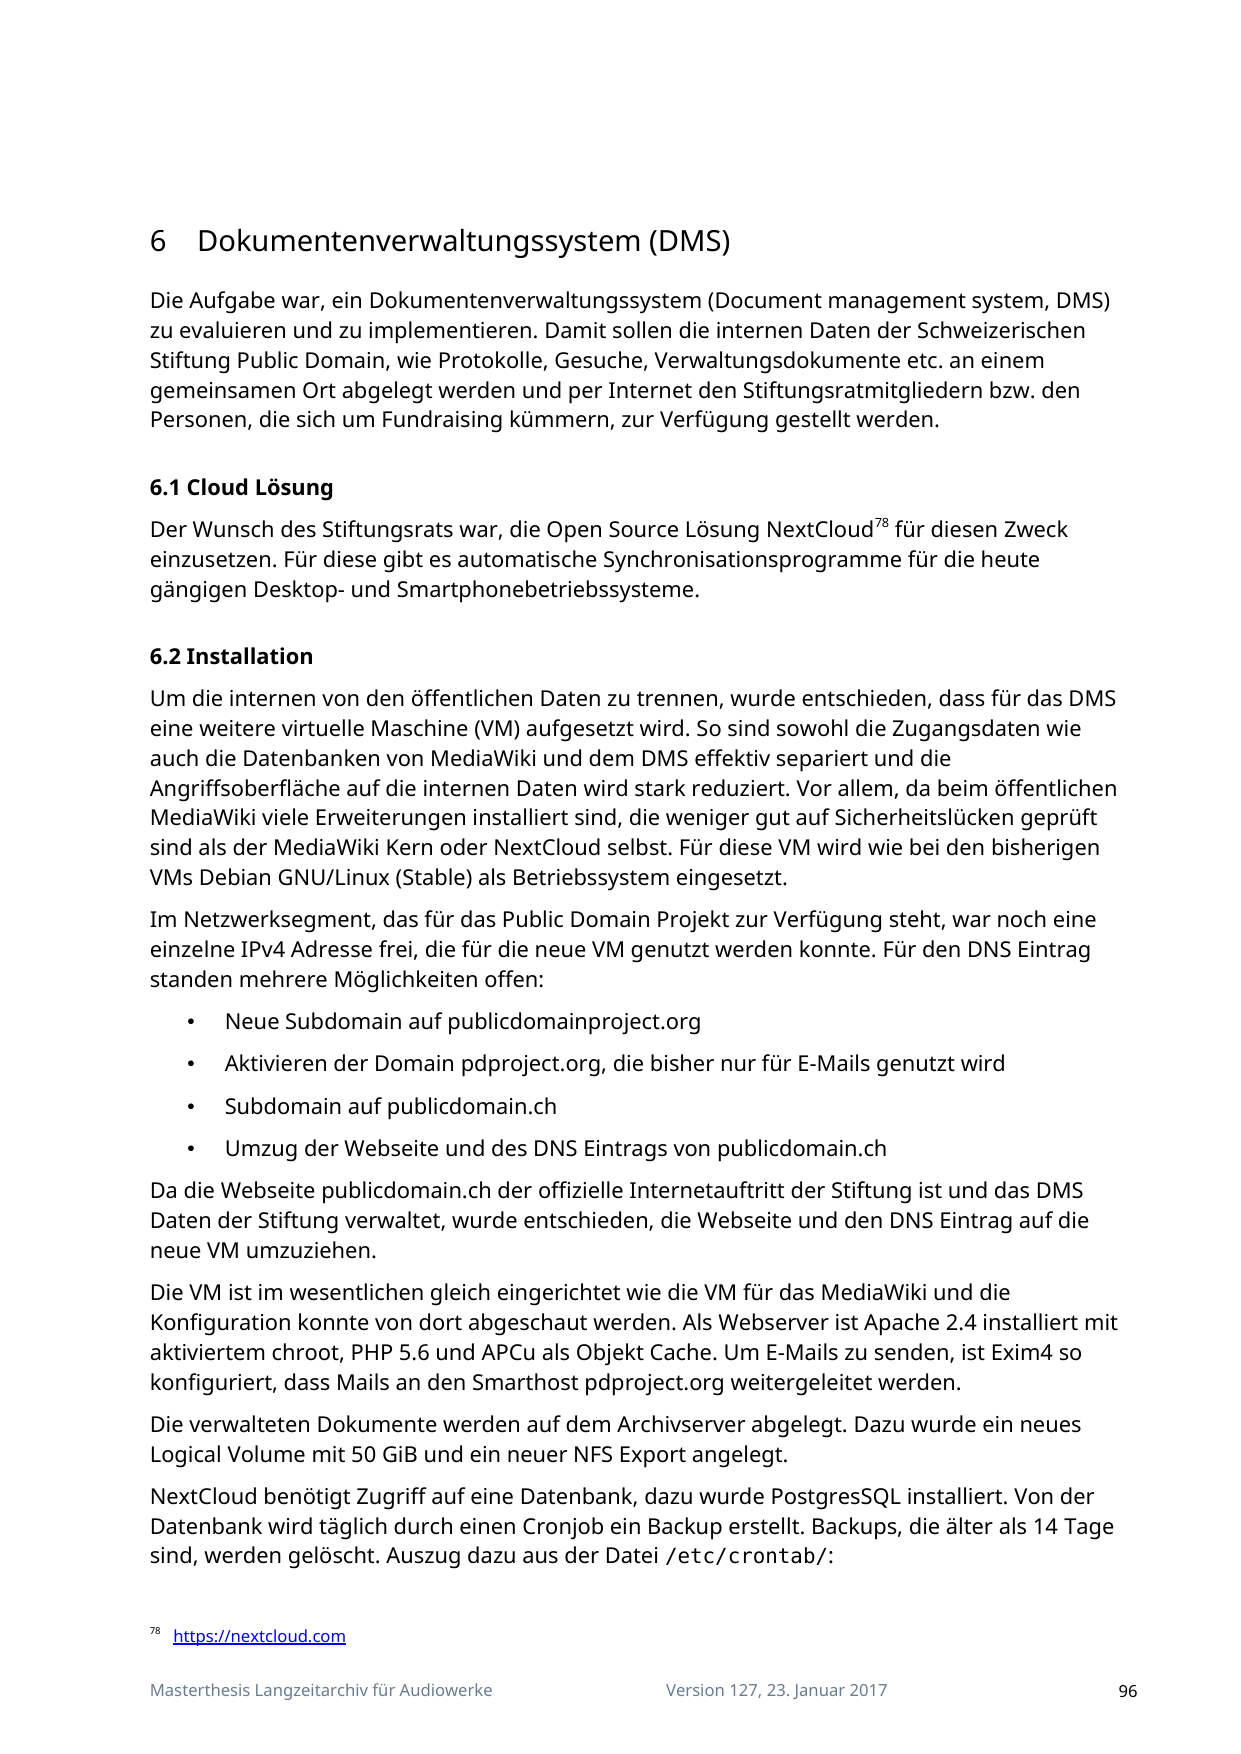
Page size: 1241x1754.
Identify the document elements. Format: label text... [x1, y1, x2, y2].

text Im Netzwerksegment, das für das Public Domain Projekt zur Verfügung steht, war noch eine einzelne IPv4 Adresse frei, die für die neue VM genutzt werden konnte. Für den DNS Eintrag standen mehrere Möglichkeiten offen: [149, 904, 1136, 994]
list Neue Subdomain auf publicdomainproject.org [187, 1006, 1136, 1036]
subtitle Installation [149, 641, 1136, 671]
subtitle Cloud Lösung [149, 472, 1136, 502]
subtitle Dokumentenverwaltungssystem (DMS) [149, 221, 1136, 260]
text Die Aufgabe war, ein Dokumentenverwaltungssystem (Document management system, DMS) zu evaluieren und zu implementieren. Damit sollen die internen Daten der Schweizerischen Stiftung Public Domain, wie Protokolle, Gesuche, Verwaltungsdokumente etc. an einem gemeinsamen Ort abgelegt werden und per Internet den Stiftungsratmitgliedern bzw. den Personen, die sich um Fundraising kümmern, zur Verfügung gestellt werden. [149, 285, 1136, 434]
text NextCloud benötigt Zugriff auf eine Datenbank, dazu wurde PostgresSQL installiert. Von der Datenbank wird täglich durch einen Cronjob ein Backup erstellt. Backups, die älter als 14 Tage sind, werden gelöscht. Auszug dazu aus der Datei /etc/crontab/: [149, 1481, 1136, 1570]
list Subdomain auf publicdomain.ch [187, 1091, 1136, 1121]
list Umzug der Webseite und des DNS Eintrags von publicdomain.ch [187, 1133, 1136, 1163]
text Der Wunsch des Stiftungsrats war, die Open Source Lösung NextCloud für diesen Zweck einzusetzen. Für diese gibt es automatische Synchronisationsprogramme für die heute gängigen Desktop- und Smartphonebetriebssysteme. [149, 514, 1136, 603]
text Da die Webseite publicdomain.ch der offizielle Internetauftritt der Stiftung ist und das DMS Daten der Stiftung verwaltet, wurde entschieden, die Webseite und den DNS Eintrag auf die neue VM umzuziehen. [149, 1175, 1136, 1265]
text Um die internen von den öffentlichen Daten zu trennen, wurde entschieden, dass für das DMS eine weitere virtuelle Maschine (VM) aufgesetzt wird. So sind sowohl die Zugangsdaten wie auch die Datenbanken von MediaWiki und dem DMS effektiv separiert und die Angriffsoberfläche auf die internen Daten wird stark reduziert. Vor allem, da beim öffentlichen MediaWiki viele Erweiterungen installiert sind, die weniger gut auf Sicherheitslücken geprüft sind als der MediaWiki Kern oder NextCloud selbst. Für diese VM wird wie bei den bisherigen VMs Debian GNU/Linux (Stable) als Betriebssystem eingesetzt. [149, 683, 1136, 892]
list Aktivieren der Domain pdproject.org, die bisher nur für E-Mails genutzt wird [187, 1048, 1136, 1078]
text Die verwalteten Dokumente werden auf dem Archivserver abgelegt. Dazu wurde ein neues Logical Volume mit 50 GiB und ein neuer NFS Export angelegt. [149, 1409, 1136, 1468]
text https://nextcloud.com [149, 1624, 1136, 1647]
text Die VM ist im wesentlichen gleich eingerichtet wie die VM für das MediaWiki und die Konfiguration konnte von dort abgeschaut werden. Als Webserver ist Apache 2.4 installiert mit aktiviertem chroot, PHP 5.6 und APCu als Objekt Cache. Um E-Mails zu senden, ist Exim4 so konfiguriert, dass Mails an den Smarthost pdproject.org weitergeleitet werden. [149, 1277, 1136, 1396]
